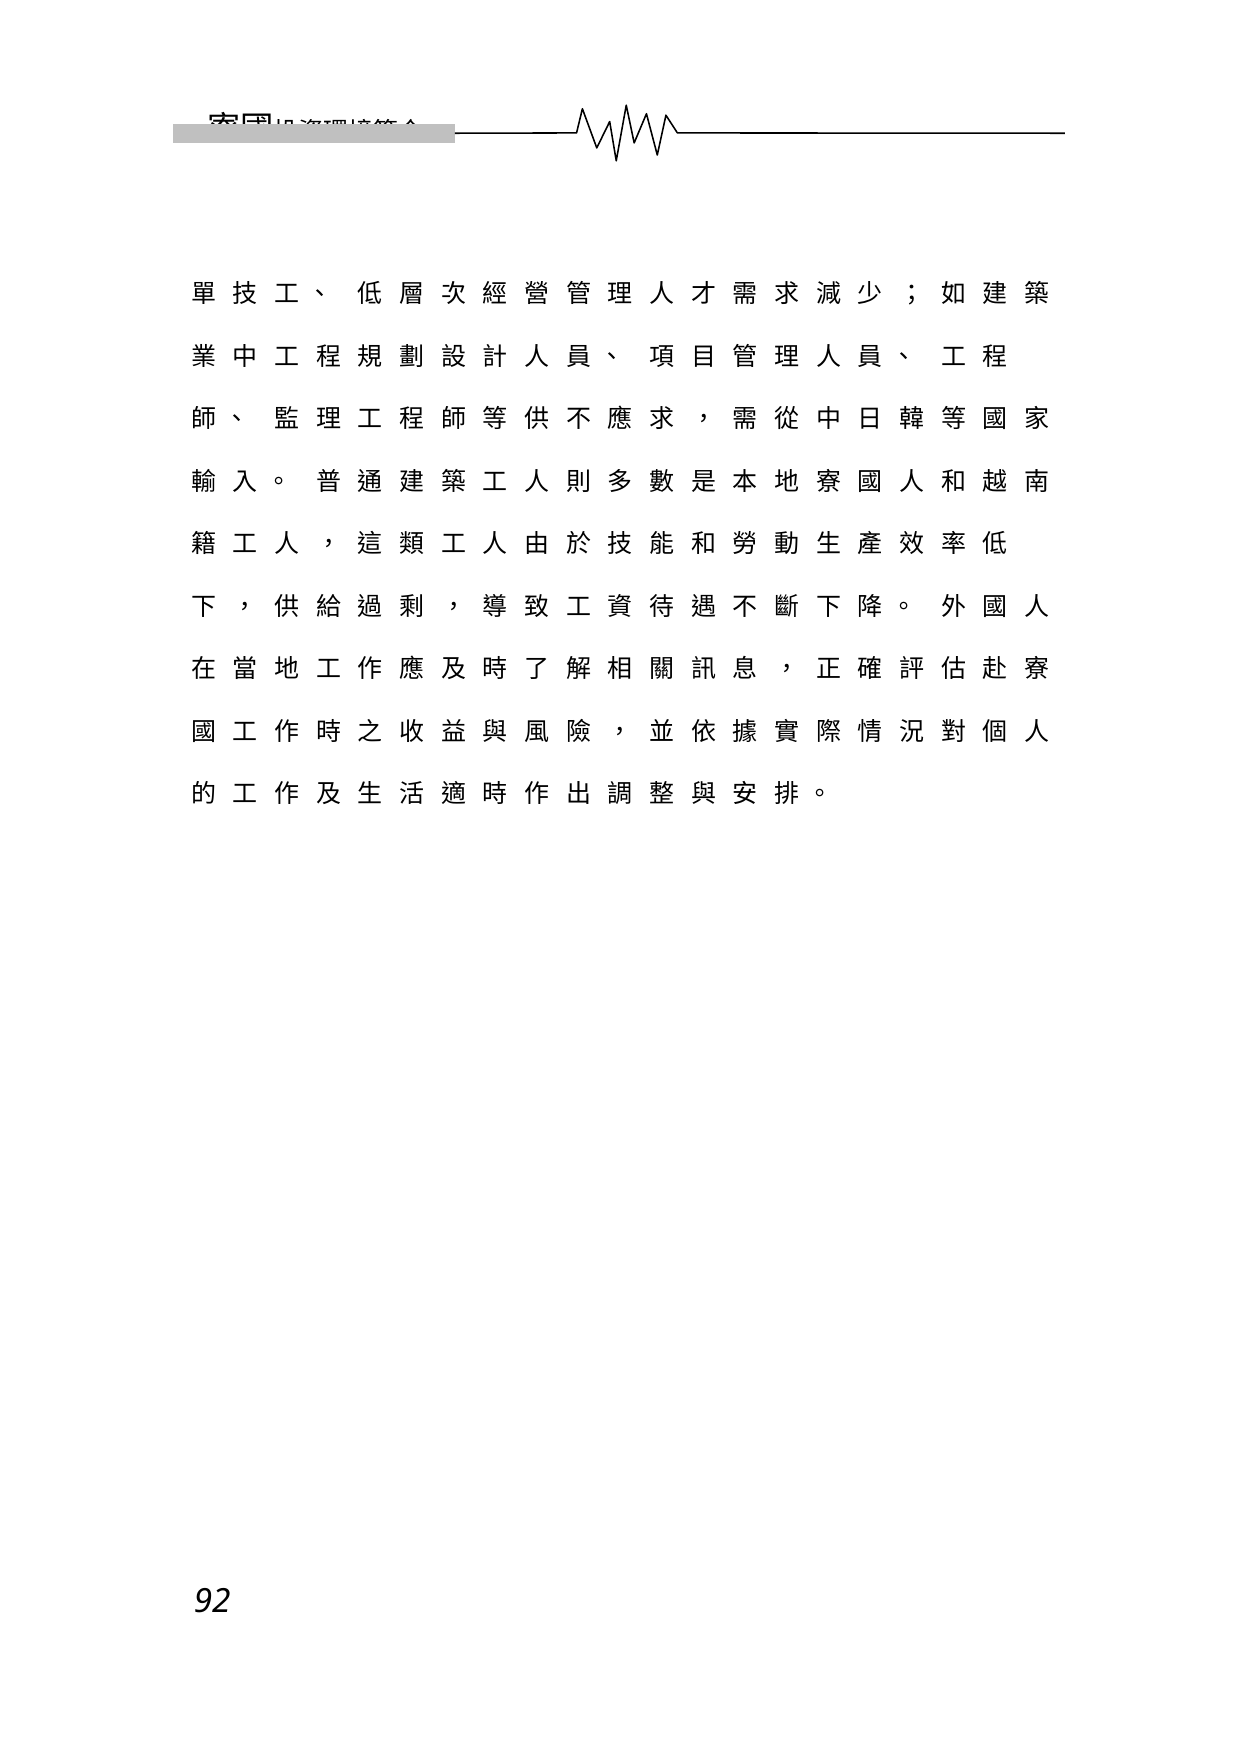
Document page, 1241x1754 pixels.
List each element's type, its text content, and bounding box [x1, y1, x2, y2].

text 單技工、低層次經營管理人才需求減少；如建築業中工程規劃設計人員、項目管理人員、工程師、監理工程師等供不應求，需從中日韓等國家輸入。普通建築工人則多數是本地寮國人和越南籍工人，這類工人由於技能和勞動生產效率低下，供給過剩，導致工資待遇不斷下降。外國人在當地工作應及時了解相關訊息，正確評估赴寮國工作時之收益與風險，並依據實際情況對個人的工作及生活適時作出調整與安排。 [183, 250, 1058, 813]
